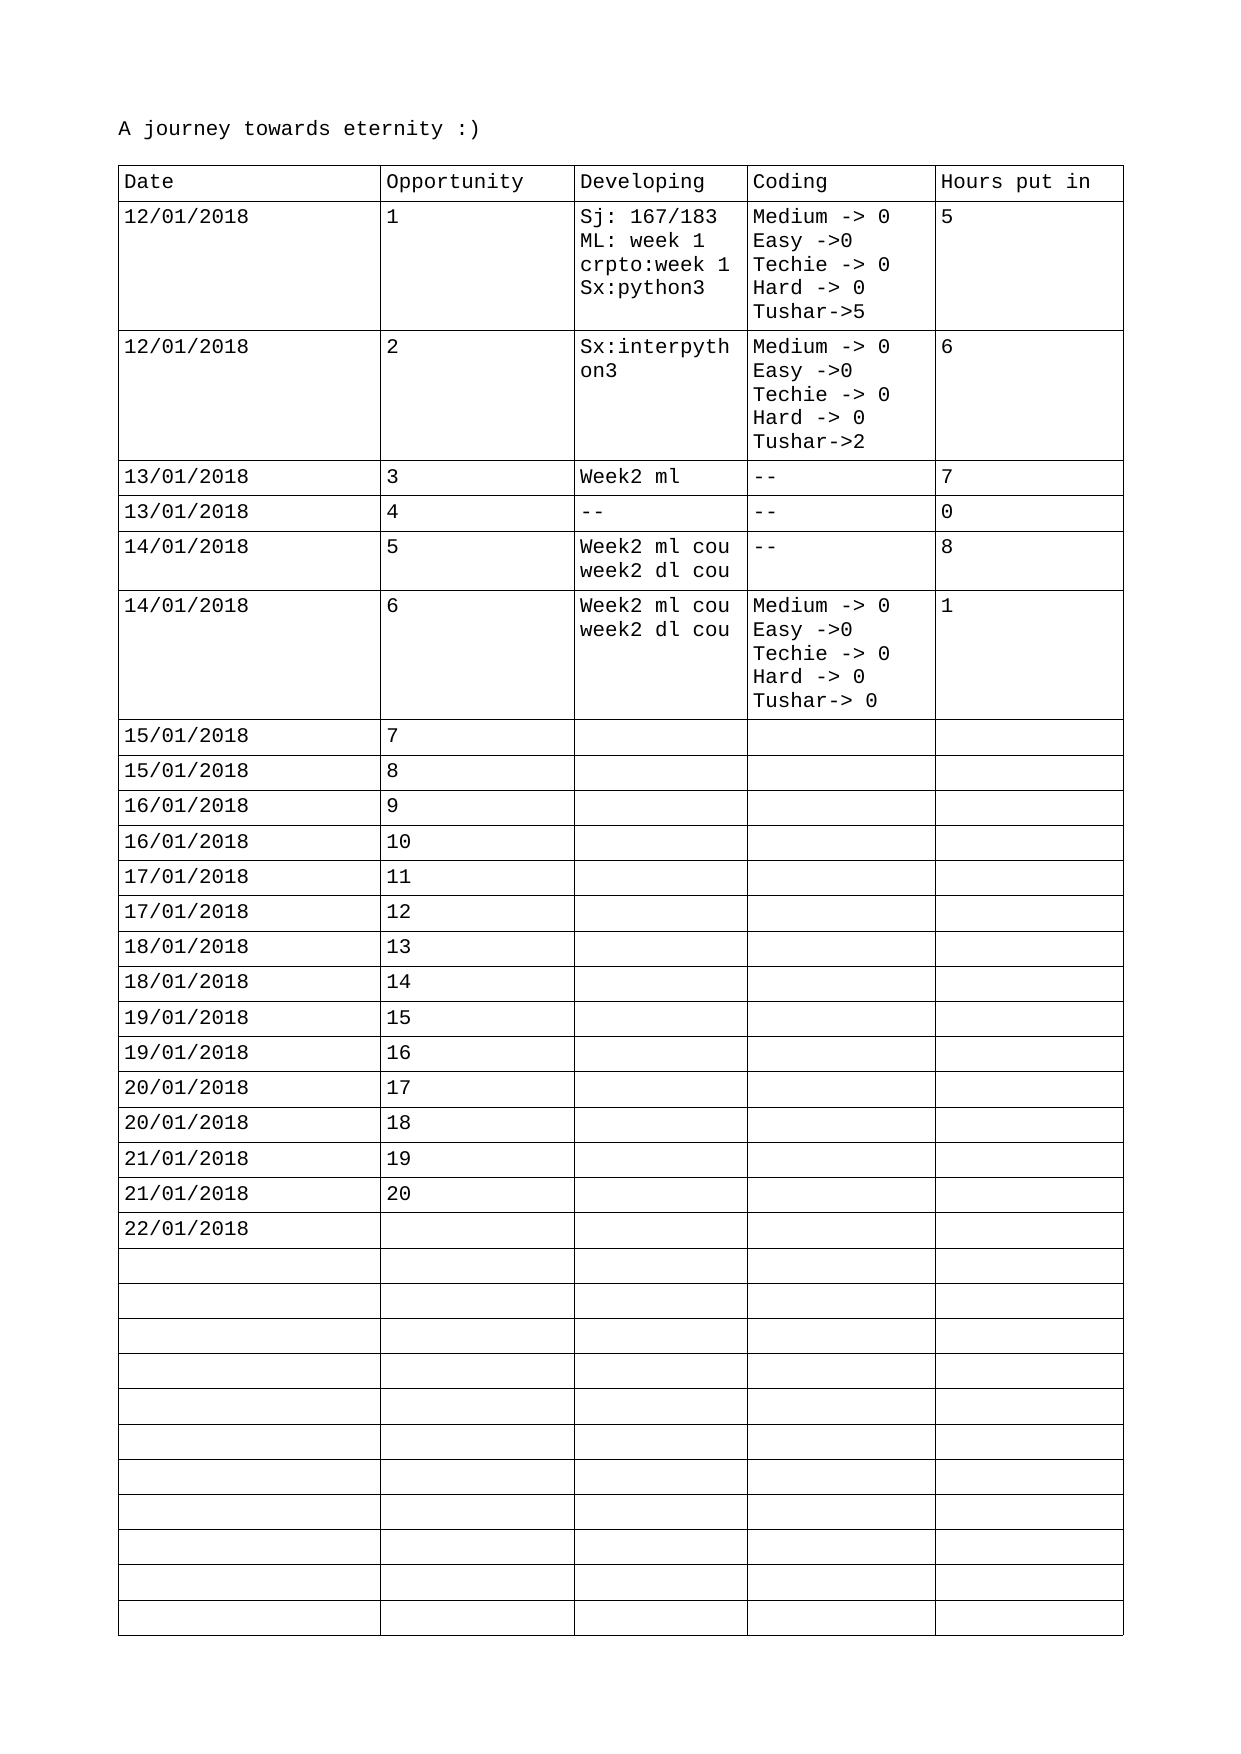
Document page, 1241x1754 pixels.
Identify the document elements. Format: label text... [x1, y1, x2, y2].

table_cell [119, 1601, 380, 1635]
table_cell [575, 1601, 747, 1635]
table_cell Week2 ml [575, 461, 747, 495]
table_cell -- [748, 496, 935, 531]
table_cell [936, 791, 1123, 825]
table_cell 12 [381, 896, 574, 931]
table_cell [575, 896, 747, 931]
table_cell Medium -> 0 Easy ->0 Techie -> 0 Hard -> 0 Tushar->2 [748, 331, 935, 460]
table_cell [936, 861, 1123, 895]
table_cell [936, 1319, 1123, 1353]
table_cell [575, 1143, 747, 1177]
table_cell [748, 1460, 935, 1494]
table_cell [936, 967, 1123, 1001]
table_cell 21/01/2018 [119, 1178, 380, 1212]
table_cell [575, 1213, 747, 1247]
table_cell [575, 1495, 747, 1529]
table_cell [936, 1213, 1123, 1247]
table_cell 3 [381, 461, 574, 495]
table_cell [748, 720, 935, 754]
table_cell [119, 1389, 380, 1423]
table_cell [936, 1460, 1123, 1494]
table_header Hours put in [936, 166, 1123, 201]
table_cell [381, 1460, 574, 1494]
table_cell 19 [381, 1143, 574, 1177]
table_cell [381, 1495, 574, 1529]
table_cell 18/01/2018 [119, 932, 380, 966]
table_cell [119, 1425, 380, 1459]
table_cell [936, 1495, 1123, 1529]
table_cell Medium -> 0 Easy ->0 Techie -> 0 Hard -> 0 Tushar->5 [748, 202, 935, 330]
table_cell [748, 1354, 935, 1388]
table_cell [936, 1249, 1123, 1283]
table_cell [936, 1284, 1123, 1318]
table_cell 17/01/2018 [119, 861, 380, 895]
table_cell 12/01/2018 [119, 202, 380, 330]
table_cell Week2 ml cou week2 dl cou [575, 532, 747, 589]
table_cell [381, 1565, 574, 1599]
table_cell [381, 1601, 574, 1635]
table_cell [381, 1284, 574, 1318]
table_cell [936, 1072, 1123, 1107]
table_cell 18 [381, 1108, 574, 1142]
table_cell [575, 756, 747, 790]
table_cell [575, 1460, 747, 1494]
table_cell [575, 1389, 747, 1423]
table_header Opportunity [381, 166, 574, 201]
table_cell [381, 1530, 574, 1564]
table_cell [748, 861, 935, 895]
table_cell [119, 1565, 380, 1599]
table_cell [748, 1601, 935, 1635]
table_cell 16 [381, 1037, 574, 1071]
table_cell 19/01/2018 [119, 1037, 380, 1071]
table_cell [936, 1565, 1123, 1599]
table_cell 14/01/2018 [119, 591, 380, 719]
table_cell 7 [381, 720, 574, 754]
table_cell 20/01/2018 [119, 1072, 380, 1107]
table_cell [575, 1354, 747, 1388]
table_cell -- [575, 496, 747, 531]
table_cell 8 [381, 756, 574, 790]
table_cell [575, 1002, 747, 1036]
table_cell [936, 896, 1123, 931]
table_cell 16/01/2018 [119, 791, 380, 825]
table_cell 15/01/2018 [119, 756, 380, 790]
table_cell Sj: 167/183 ML: week 1 crpto:week 1 Sx:python3 [575, 202, 747, 330]
table_cell [748, 1037, 935, 1071]
table_header Date [119, 166, 380, 201]
table_cell [381, 1249, 574, 1283]
table_cell Medium -> 0 Easy ->0 Techie -> 0 Hard -> 0 Tushar-> 0 [748, 591, 935, 719]
table_cell [575, 791, 747, 825]
table_cell [748, 967, 935, 1001]
table_cell [575, 1565, 747, 1599]
table_cell 17/01/2018 [119, 896, 380, 931]
table_cell 20 [381, 1178, 574, 1212]
table_cell [936, 1108, 1123, 1142]
table_cell [575, 826, 747, 860]
table_cell [119, 1249, 380, 1283]
table_cell 13 [381, 932, 574, 966]
table_cell 10 [381, 826, 574, 860]
table_cell [575, 1178, 747, 1212]
table_cell 13/01/2018 [119, 461, 380, 495]
table_cell [381, 1389, 574, 1423]
table_cell [575, 720, 747, 754]
table_cell [748, 1108, 935, 1142]
table_cell [381, 1213, 574, 1247]
table_cell 8 [936, 532, 1123, 589]
table_cell [119, 1354, 380, 1388]
table_cell [381, 1425, 574, 1459]
table_cell [748, 1178, 935, 1212]
table_cell 16/01/2018 [119, 826, 380, 860]
table_cell 1 [381, 202, 574, 330]
text A journey towards eternity :) [118, 118, 1122, 142]
table_cell [748, 1002, 935, 1036]
table_cell 5 [936, 202, 1123, 330]
table_cell 7 [936, 461, 1123, 495]
table_cell [575, 967, 747, 1001]
table_header Developing [575, 166, 747, 201]
table_cell -- [748, 461, 935, 495]
table_cell [748, 1072, 935, 1107]
table_cell [748, 1213, 935, 1247]
table_cell [748, 896, 935, 931]
table_cell Week2 ml cou week2 dl cou [575, 591, 747, 719]
table_cell 6 [381, 591, 574, 719]
table_cell 4 [381, 496, 574, 531]
table_cell 14 [381, 967, 574, 1001]
table_cell 9 [381, 791, 574, 825]
table_cell 17 [381, 1072, 574, 1107]
table_cell 11 [381, 861, 574, 895]
table_cell [119, 1530, 380, 1564]
table_cell [381, 1319, 574, 1353]
table_cell [748, 756, 935, 790]
table_cell [748, 1284, 935, 1318]
table_cell [575, 1425, 747, 1459]
table_cell [936, 720, 1123, 754]
table_cell [748, 1530, 935, 1564]
table_cell 2 [381, 331, 574, 460]
table_cell 15/01/2018 [119, 720, 380, 754]
table_cell [119, 1284, 380, 1318]
table_cell [575, 932, 747, 966]
table_cell [748, 1389, 935, 1423]
table_cell 15 [381, 1002, 574, 1036]
table_cell [936, 1002, 1123, 1036]
table_cell [936, 1389, 1123, 1423]
table_cell [936, 1354, 1123, 1388]
table_cell [748, 1143, 935, 1177]
table_cell [575, 1319, 747, 1353]
table_cell [748, 932, 935, 966]
table_cell [748, 1319, 935, 1353]
table_cell [748, 1425, 935, 1459]
table_cell [936, 1178, 1123, 1212]
table_cell [748, 1249, 935, 1283]
table_cell [575, 1108, 747, 1142]
table_cell [936, 932, 1123, 966]
table_cell 0 [936, 496, 1123, 531]
table_cell 6 [936, 331, 1123, 460]
table_cell 12/01/2018 [119, 331, 380, 460]
table_cell [575, 1037, 747, 1071]
table_cell [936, 826, 1123, 860]
table_cell [748, 791, 935, 825]
table_cell [119, 1460, 380, 1494]
table_cell [748, 1565, 935, 1599]
table_cell 13/01/2018 [119, 496, 380, 531]
table_cell 1 [936, 591, 1123, 719]
table_cell [936, 1037, 1123, 1071]
table_cell 21/01/2018 [119, 1143, 380, 1177]
table_cell -- [748, 532, 935, 589]
table_cell [575, 861, 747, 895]
table_cell [119, 1319, 380, 1353]
table_cell [936, 1143, 1123, 1177]
table_cell [936, 1601, 1123, 1635]
table_cell [748, 1495, 935, 1529]
table_cell [936, 756, 1123, 790]
table_cell 22/01/2018 [119, 1213, 380, 1247]
table_cell Sx:interpython3 [575, 331, 747, 460]
table_cell 14/01/2018 [119, 532, 380, 589]
table_cell [575, 1530, 747, 1564]
table_cell 19/01/2018 [119, 1002, 380, 1036]
table_cell [748, 826, 935, 860]
table_cell 20/01/2018 [119, 1108, 380, 1142]
table_cell [575, 1284, 747, 1318]
table_header Coding [748, 166, 935, 201]
table_cell 18/01/2018 [119, 967, 380, 1001]
table_cell 5 [381, 532, 574, 589]
table_cell [119, 1495, 380, 1529]
table_cell [936, 1425, 1123, 1459]
table_cell [936, 1530, 1123, 1564]
table_cell [575, 1249, 747, 1283]
table_cell [381, 1354, 574, 1388]
table_cell [575, 1072, 747, 1107]
